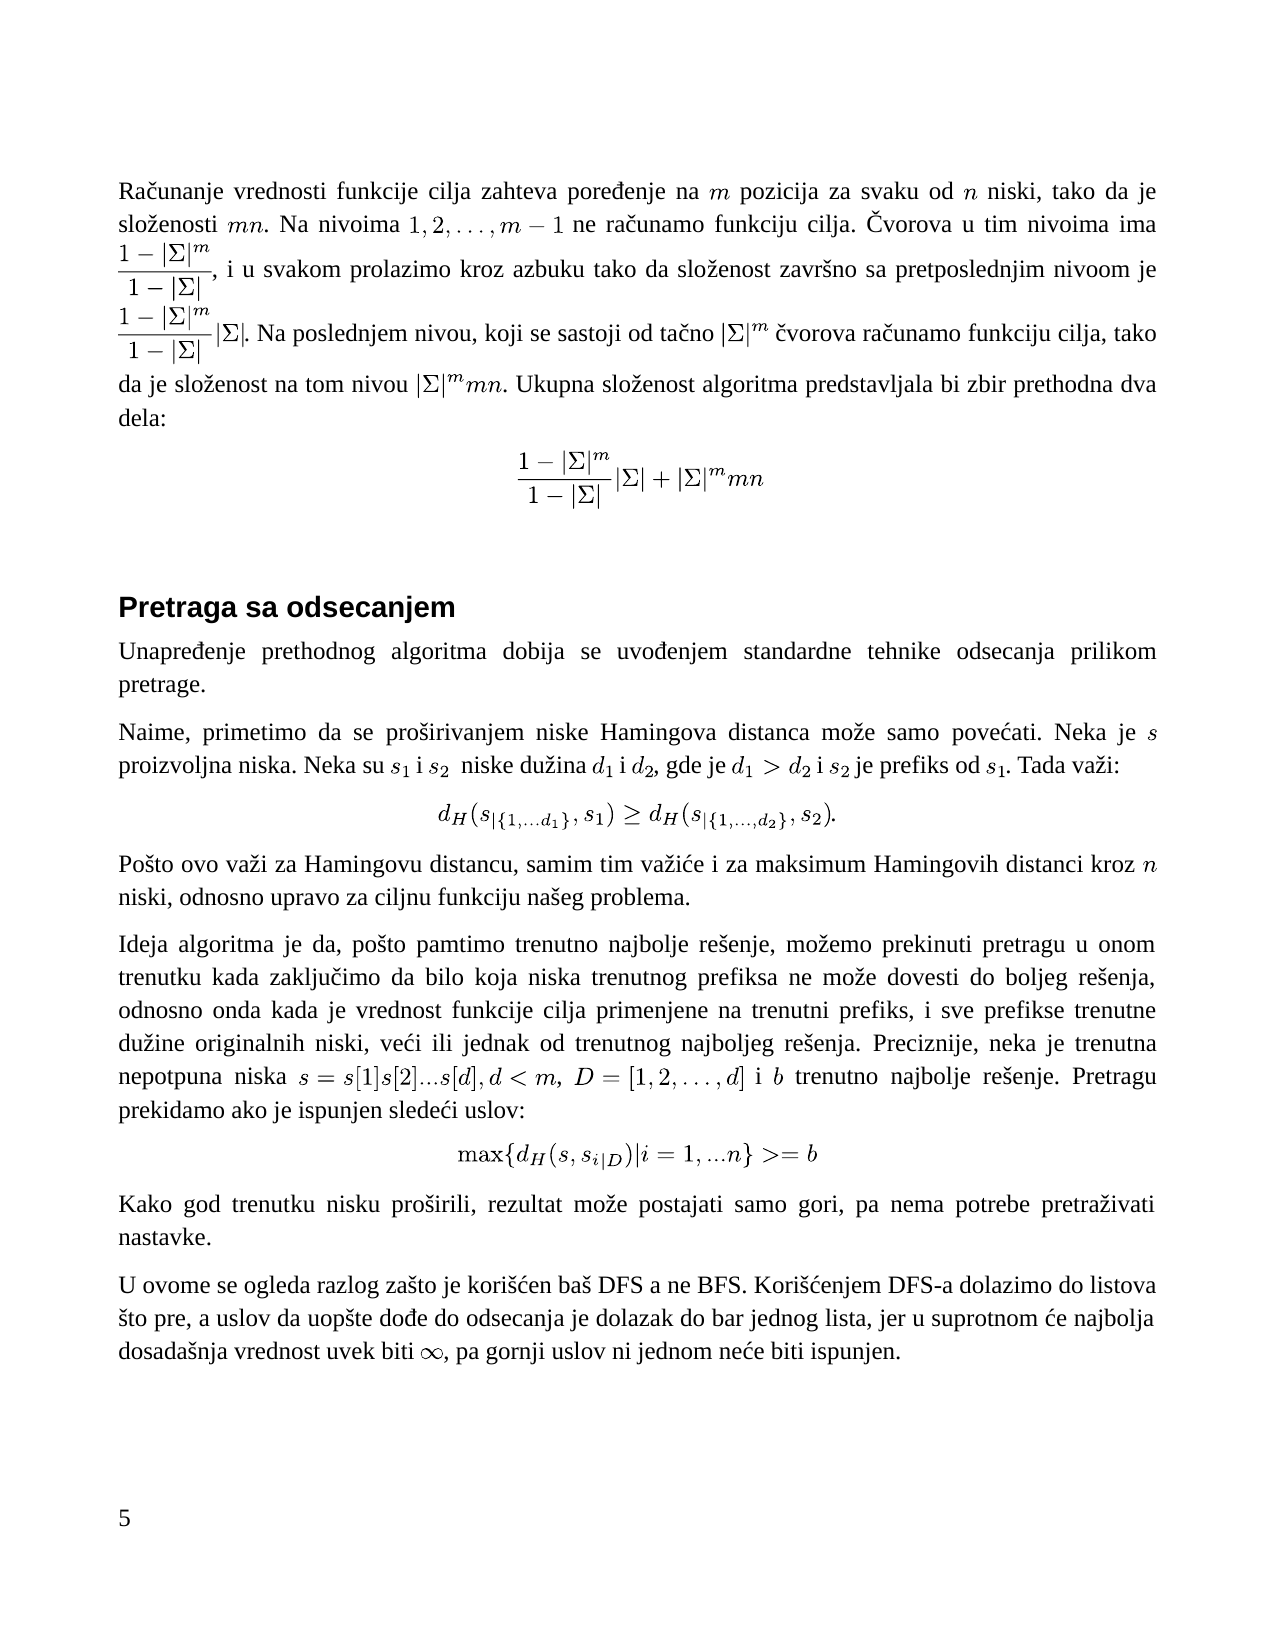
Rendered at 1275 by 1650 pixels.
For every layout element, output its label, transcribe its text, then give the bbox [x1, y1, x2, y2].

text Računanje vrednosti funkcije cilja zahteva poređenje na pozicija za svaku od niski, tako da je složenosti . Na nivoima ne računamo funkciju cilja. Čvorova u tim nivoima ima , i u svakom prolazimo kroz azbuku tako da složenost završno sa pretposlednjim nivoom je . Na poslednjem nivou, koji se sastoji od tačno čvorova računamo funkciju cilja, tako da je složenost na tom nivou . Ukupna složenost algoritma predstavljala bi zbir prethodna dva dela: [118, 176, 1157, 431]
text Kako god trenutku nisku proširili, rezultat može postajati samo gori, pa nema potrebe pretraživati nastavke. [118, 1189, 1157, 1251]
text . [118, 798, 1157, 830]
text U ovome se ogleda razlog zašto je korišćen baš DFS a ne BFS. Korišćenjem DFS-a dolazimo do listova što pre, a uslov da uopšte dođe do odsecanja je dolazak do bar jednog lista, jer u suprotnom će najbolja dosadašnja vrednost uvek biti , pa gornji uslov ni jednom neće biti ispunjen. [118, 1270, 1157, 1364]
text Naime, primetimo da se proširivanjem niske Hamingova distanca može samo povećati. Neka je proizvoljna niska. Neka su i niske dužina i , gde je i je prefiks od . Tada važi: [118, 717, 1157, 779]
text Ideja algoritma je da, pošto pamtimo trenutno najbolje rešenje, možemo prekinuti pretragu u onom trenutku kada zaključimo da bilo koja niska trenutnog prefiksa ne može dovesti do boljeg rešenja, odnosno onda kada je vrednost funkcije cilja primenjene na trenutni prefiks, i sve prefikse trenutne dužine originalnih niski, veći ili jednak od trenutnog najboljeg rešenja. Preciznije, neka je trenutna nepotpuna niska , i trenutno najbolje rešenje. Pretragu prekidamo ako je ispunjen sledeći uslov: [118, 929, 1157, 1124]
subtitle Pretraga sa odsecanjem [118, 590, 1157, 624]
text Unapređenje prethodnog algoritma dobija se uvođenjem standardne tehnike odsecanja prilikom pretrage. [118, 636, 1157, 698]
text Pošto ovo važi za Hamingovu distancu, samim tim važiće i za maksimum Hamingovih distanci kroz niski, odnosno upravo za ciljnu funkciju našeg problema. [118, 849, 1157, 910]
